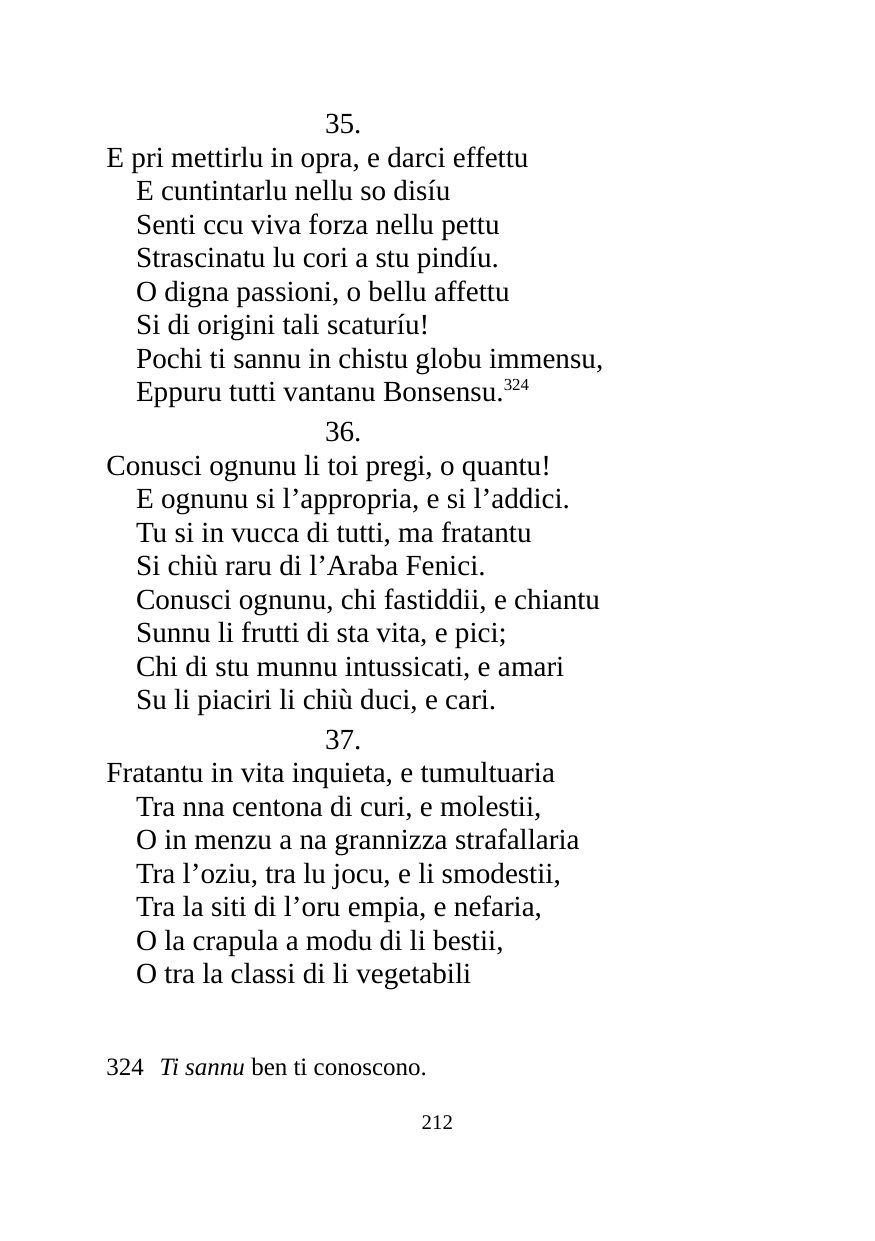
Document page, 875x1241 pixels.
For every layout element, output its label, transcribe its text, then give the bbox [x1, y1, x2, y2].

text Fratantu in vita inquieta, e tumultuaria Tra nna centona di curi, e molestii, O in menzu a na grannizza strafallaria Tra l’oziu, tra lu jocu, e li smodestii, Tra la siti di l’oru empia, e nefaria, O la crapula a modu di li bestii, O tra la classi di li vegetabili [106, 755, 768, 990]
text 37. [325, 722, 768, 755]
text E pri mettirlu in opra, e darci effettu E cuntintarlu nellu so disíu Senti ccu viva forza nellu pettu Strascinatu lu cori a stu pindíu. O digna passioni, o bellu affettu Si di origini tali scaturíu! Pochi ti sannu in chistu globu immensu, Eppuru tutti vantanu Bonsensu. [106, 140, 768, 408]
text Ti sannu ben ti conoscono. [106, 1052, 768, 1080]
text 35. [325, 106, 768, 140]
text 36. [325, 414, 768, 448]
text Conusci ognunu li toi pregi, o quantu! E ognunu si l’appropria, e si l’addici. Tu si in vucca di tutti, ma fratantu Si chiù raru di l’Araba Fenici. Conusci ognunu, chi fastiddii, e chiantu Sunnu li frutti di sta vita, e pici; Chi di stu munnu intussicati, e amari Su li piaciri li chiù duci, e cari. [106, 448, 768, 716]
